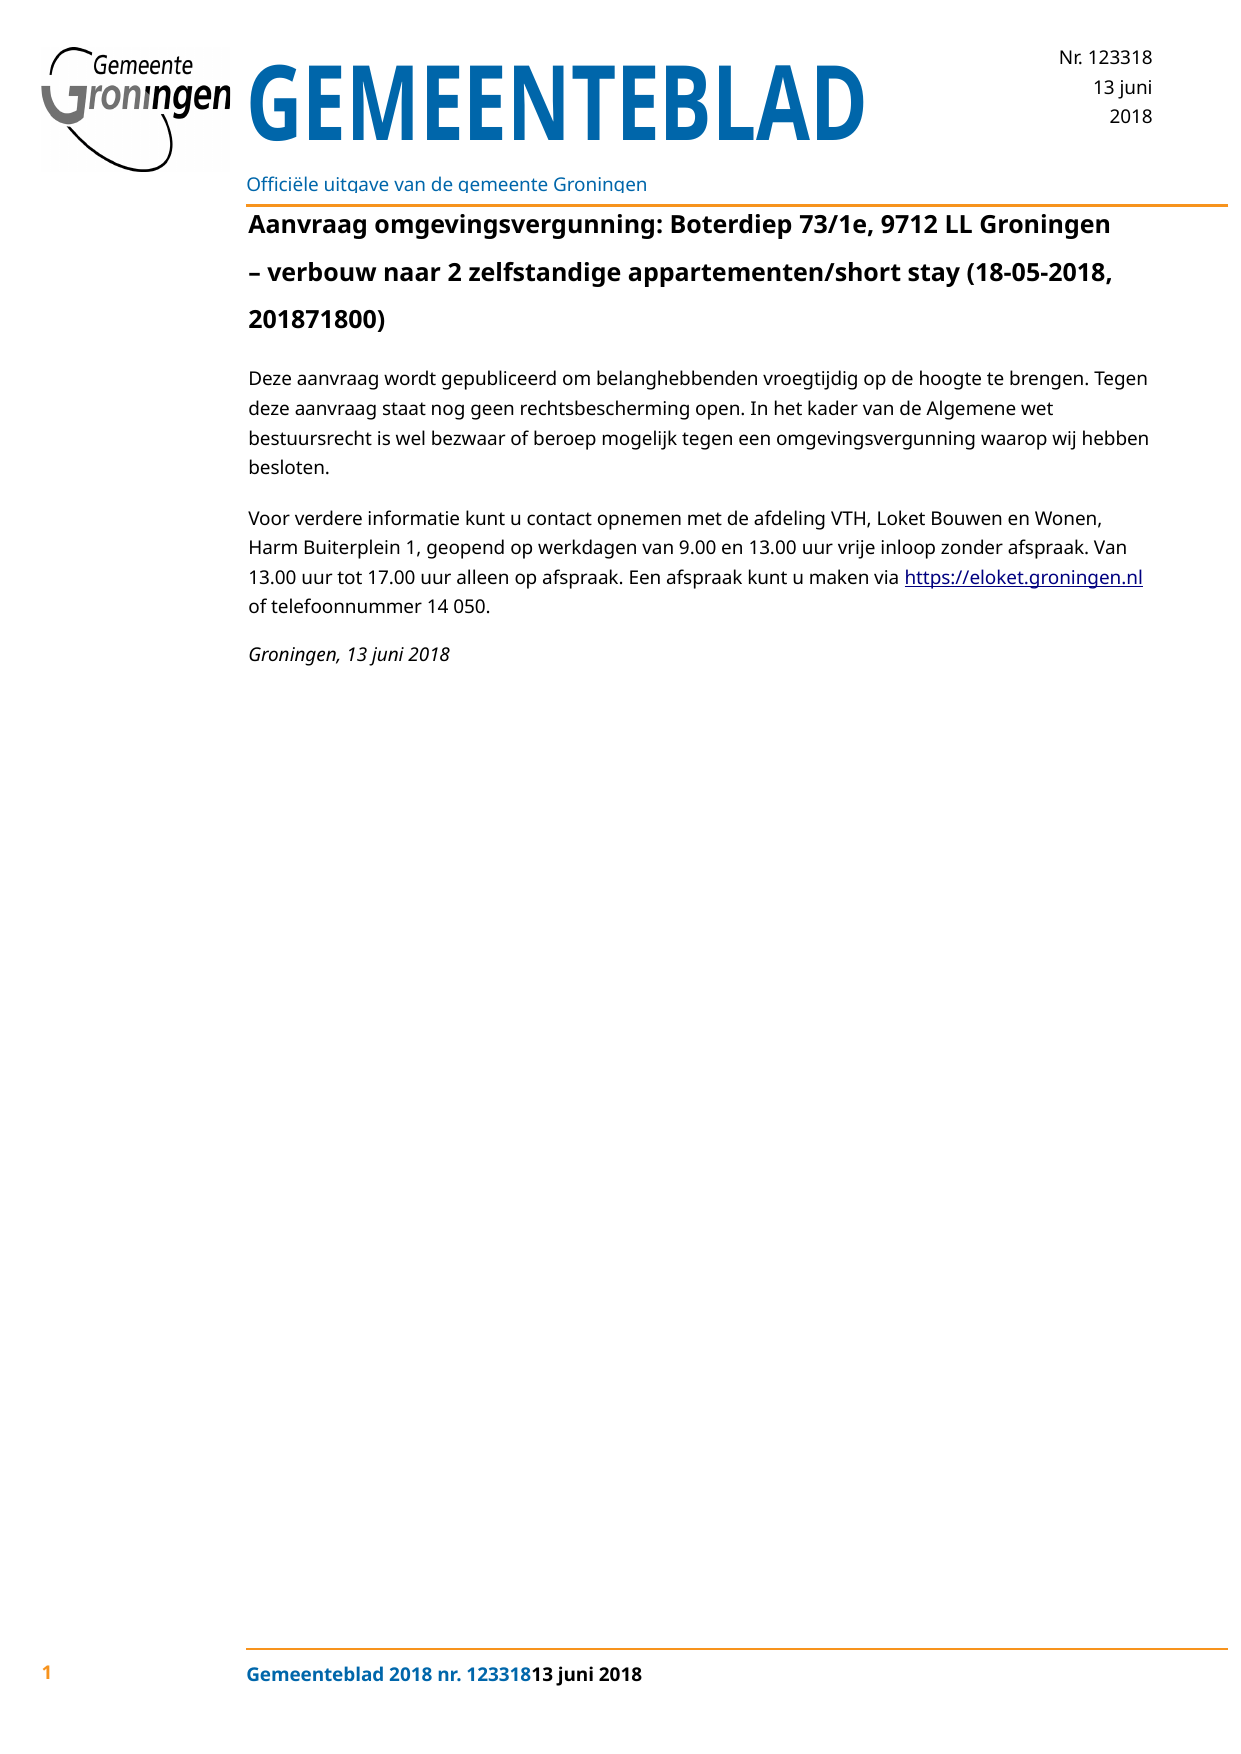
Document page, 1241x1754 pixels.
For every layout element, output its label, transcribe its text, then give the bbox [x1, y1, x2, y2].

text Groningen, 13 juni 2018 [248, 641, 1152, 667]
text Deze aanvraag wordt gepubliceerd om belanghebbenden vroegtijdig op de hoogte te brengen. Tegen deze aanvraag staat nog geen rechtsbescherming open. In het kader van de Algemene wet bestuursrecht is wel bezwaar of beroep mogelijk tegen een omgevingsvergunning waarop wij hebben besloten. [248, 366, 1152, 480]
text Voor verdere informatie kunt u contact opnemen met de afdeling VTH, Loket Bouwen en Wonen, Harm Buiterplein 1, geopend op werkdagen van 9.00 en 13.00 uur vrije inloop zonder afspraak. Van 13.00 uur tot 17.00 uur alleen op afspraak. Een afspraak kunt u maken via https://eloket.groningen.nl of telefoonnummer 14 050. [248, 505, 1152, 619]
picture [41, 47, 231, 172]
text Aanvraag omgevingsvergunning: Boterdiep 73/1e, 9712 LL Groningen – verbouw naar 2 zelfstandige appartementen/short stay (18-05-2018, 201871800) [248, 207, 1152, 336]
